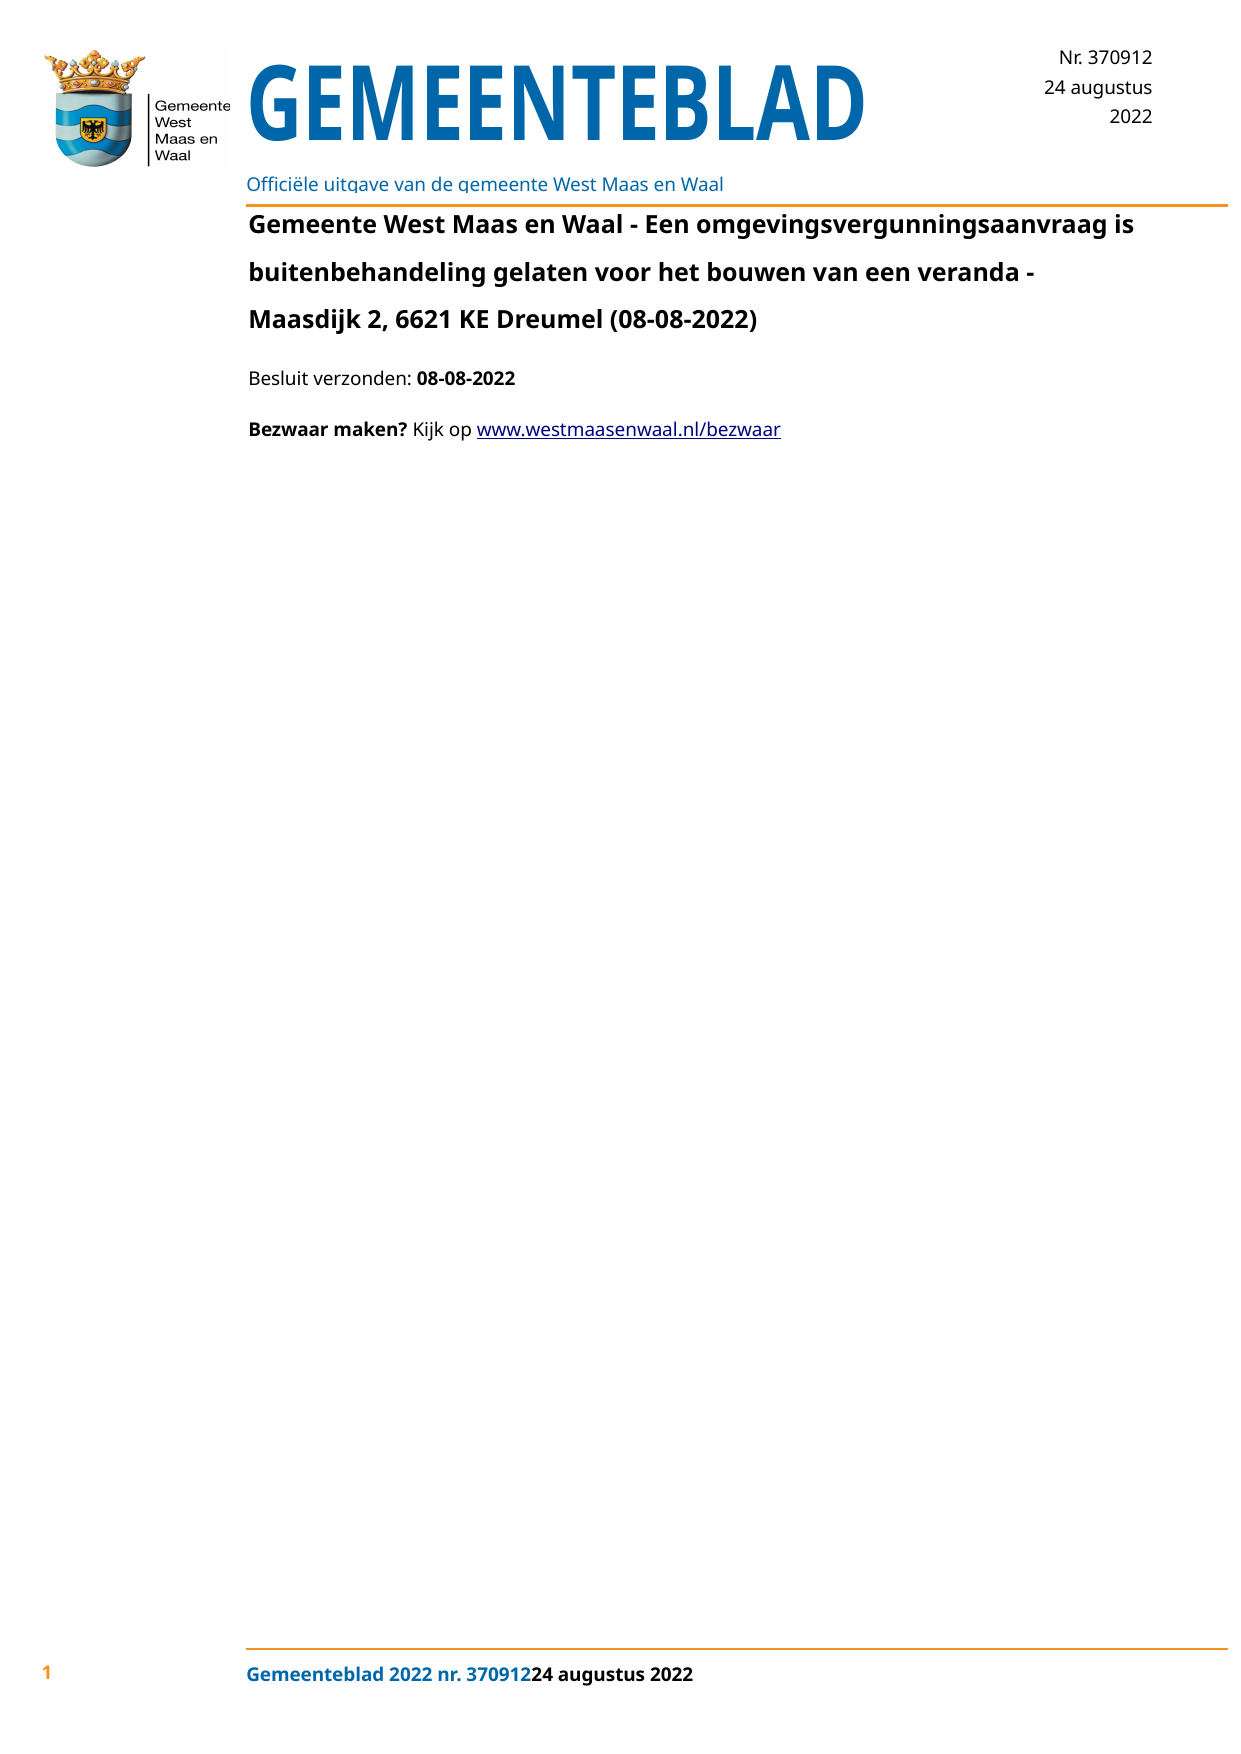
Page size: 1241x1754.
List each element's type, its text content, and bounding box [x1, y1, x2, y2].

text Besluit verzonden: 08-08-2022 [248, 366, 1152, 391]
text Gemeente West Maas en Waal - Een omgevingsvergunningsaanvraag is buitenbehandeling gelaten voor het bouwen van een veranda - Maasdijk 2, 6621 KE Dreumel (08-08-2022) [248, 207, 1152, 336]
text Bezwaar maken? Kijk op www.westmaasenwaal.nl/bezwaar [248, 416, 1152, 442]
picture [41, 47, 231, 172]
